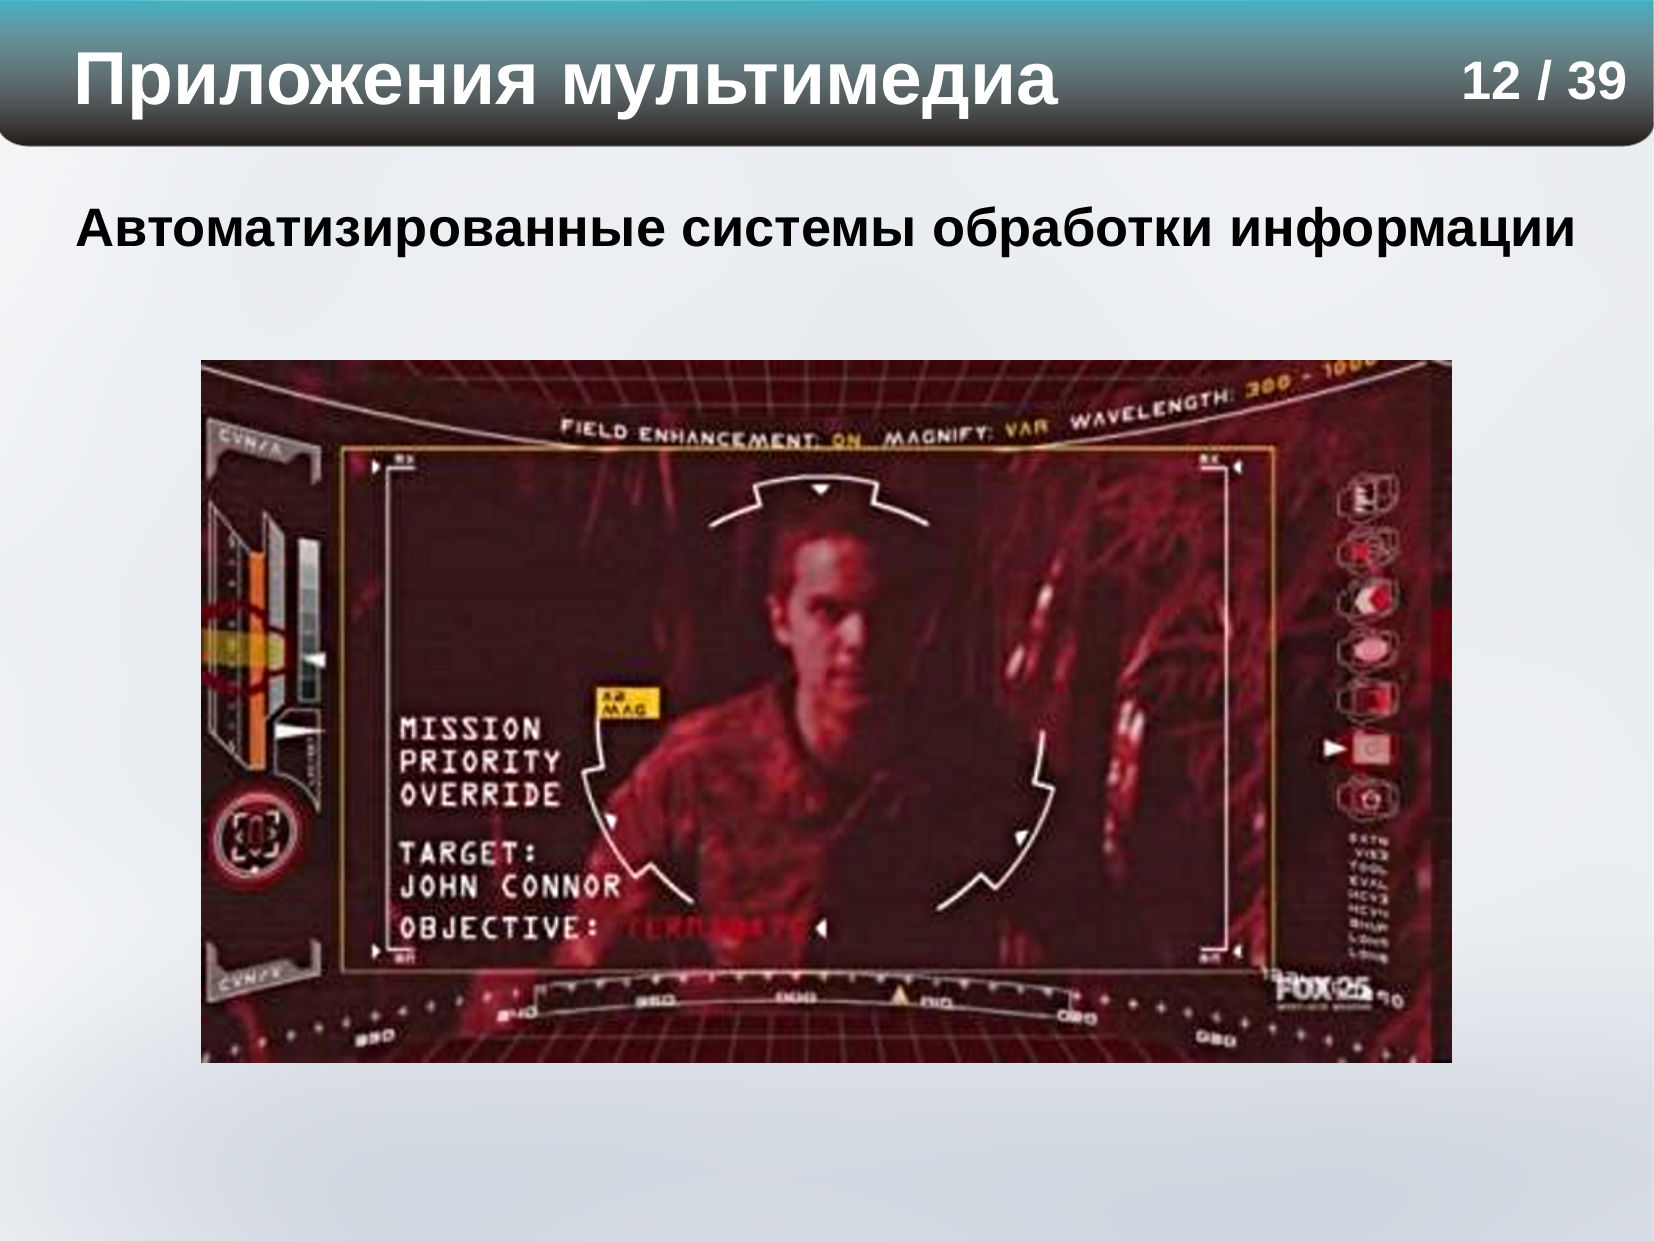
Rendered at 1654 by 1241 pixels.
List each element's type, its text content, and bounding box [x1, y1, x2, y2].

text_box Автоматизированные системы обработки информации [0, 190, 1654, 266]
picture [0, 266, 1654, 1241]
text_box <номер> / 39 [1446, 42, 1654, 179]
text_box Приложения мультимедиа [59, 29, 1241, 129]
picture [0, 0, 1654, 190]
